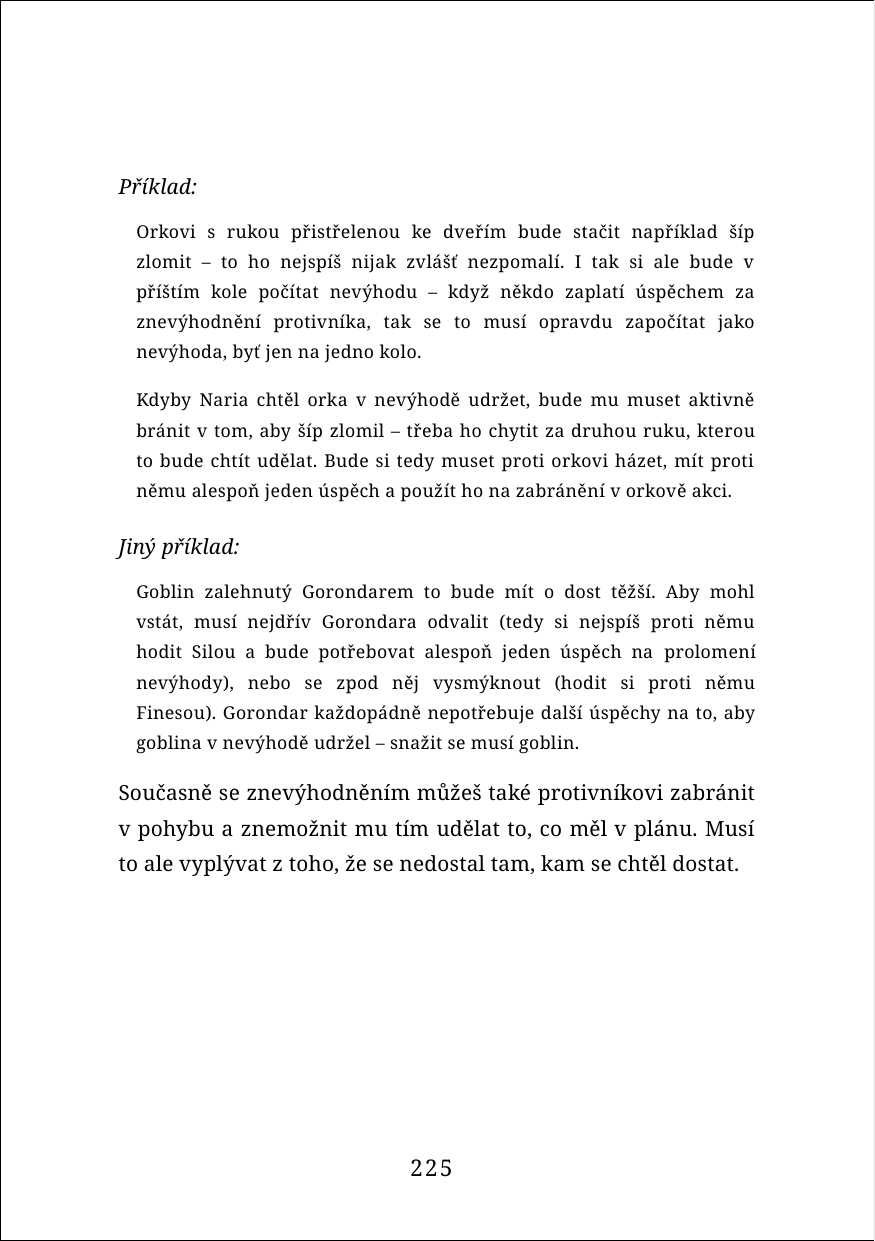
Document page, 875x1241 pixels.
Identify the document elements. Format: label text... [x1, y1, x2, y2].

text Kdyby Naria chtěl orka v nevýhodě udržet, bude mu muset aktivně bránit v tom, aby šíp zlomil – třeba ho chytit za druhou ruku, kterou to bude chtít udělat. Bude si tedy muset proti orkovi házet, mít proti němu alespoň jeden úspěch a použít ho na zabránění v orkově akci. [136, 388, 756, 503]
text Příklad: [118, 172, 756, 200]
text Orkovi s rukou přistřelenou ke dveřím bude stačit například šíp zlomit – to ho nejspíš nijak zvlášť nezpomalí. I tak si ale bude v příštím kole počítat nevýhodu – když někdo zaplatí úspěchem za znevýhodnění protivníka, tak se to musí opravdu započítat jako nevýhoda, byť jen na jedno kolo. [136, 219, 756, 364]
text Jiný příklad: [118, 532, 756, 561]
text Současně se znevýhodněním můžeš také protivníkovi zabránit v pohybu a znemožnit mu tím udělat to, co měl v plánu. Musí to ale vyplývat z toho, že se nedostal tam, kam se chtěl dostat. [118, 778, 756, 878]
text Goblin zalehnutý Gorondarem to bude mít o dost těžší. Aby mohl vstát, musí nejdřív Gorondara odvalit (tedy si nejspíš proti němu hodit Silou a bude potřebovat alespoň jeden úspěch na prolomení nevýhody), nebo se zpod něj vysmýknout (hodit si proti němu Finesou). Gorondar každopádně nepotřebuje další úspěchy na to, aby goblina v nevýhodě udržel – snažit se musí goblin. [136, 579, 756, 755]
